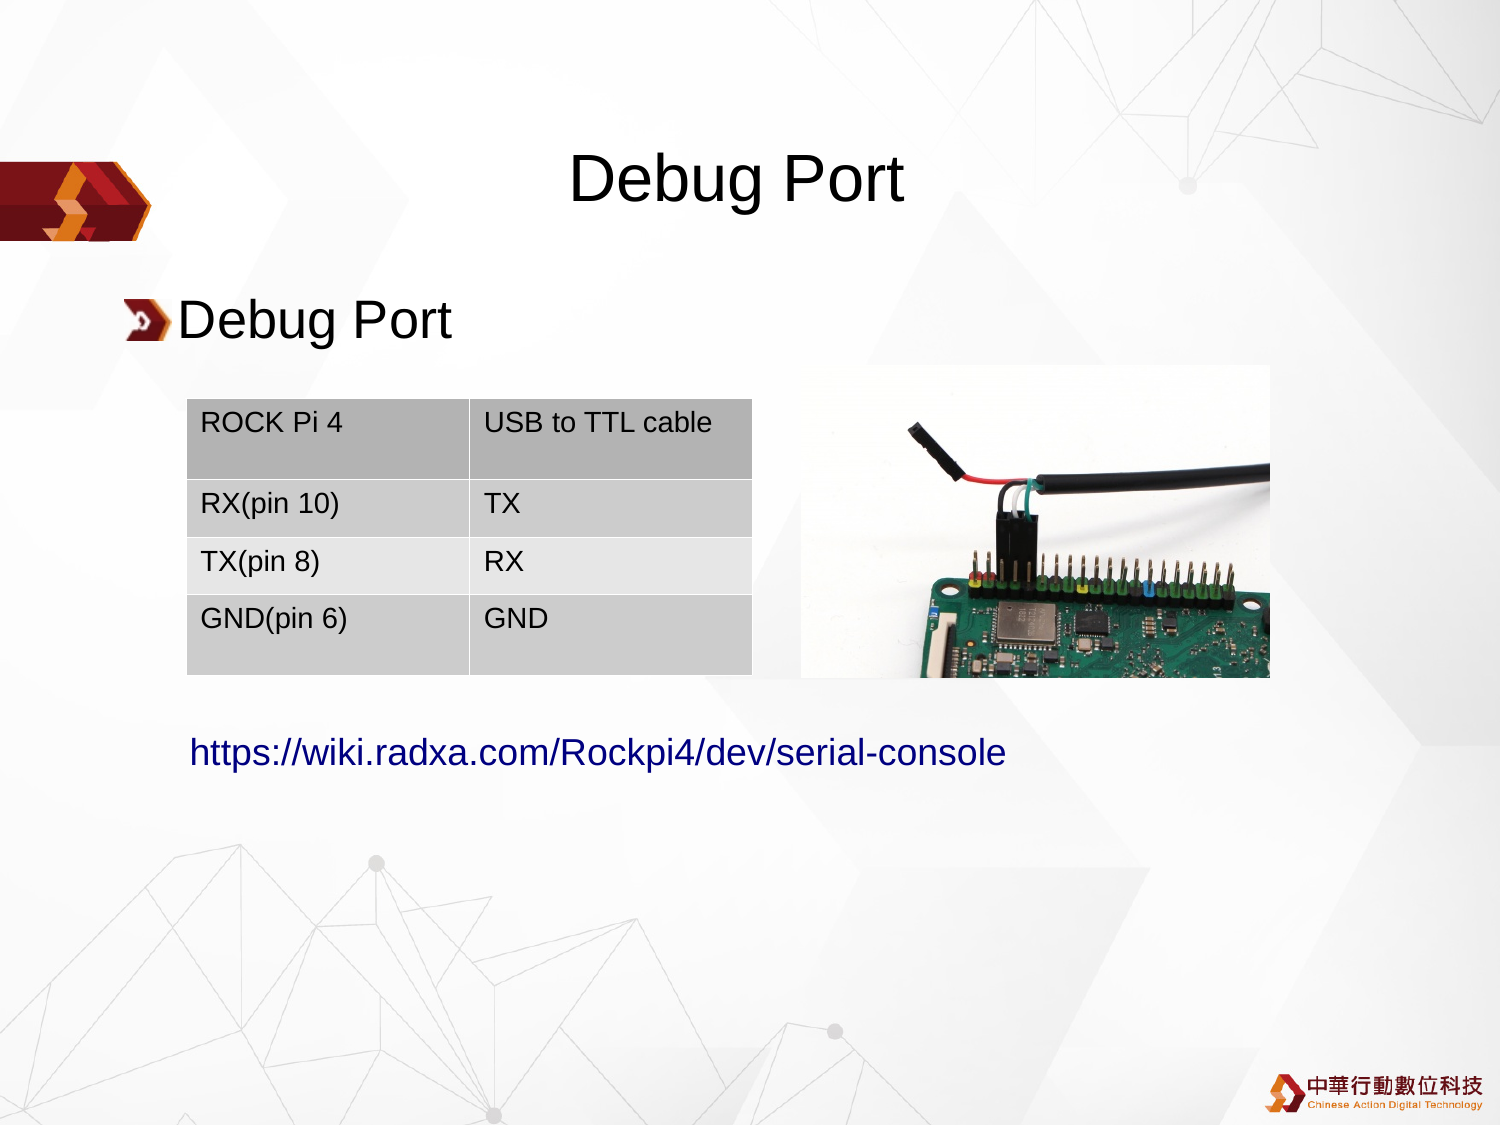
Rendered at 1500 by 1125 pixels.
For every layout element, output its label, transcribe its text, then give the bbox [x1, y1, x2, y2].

text_box https://wiki.radxa.com/Rockpi4/dev/serial-console [174, 720, 1023, 781]
table_header ROCK Pi 4 [187, 399, 469, 479]
title Debug Port [107, 101, 1367, 255]
list Debug Port [107, 290, 1425, 943]
table_cell RX(pin 10) [187, 480, 469, 537]
table_cell TX(pin 8) [187, 538, 469, 594]
table_cell RX [470, 538, 752, 594]
table_cell GND(pin 6) [187, 595, 469, 675]
table_header USB to TTL cable [470, 399, 752, 479]
table_cell GND [470, 595, 752, 675]
picture [0, 0, 1500, 1125]
table_cell TX [470, 480, 752, 537]
